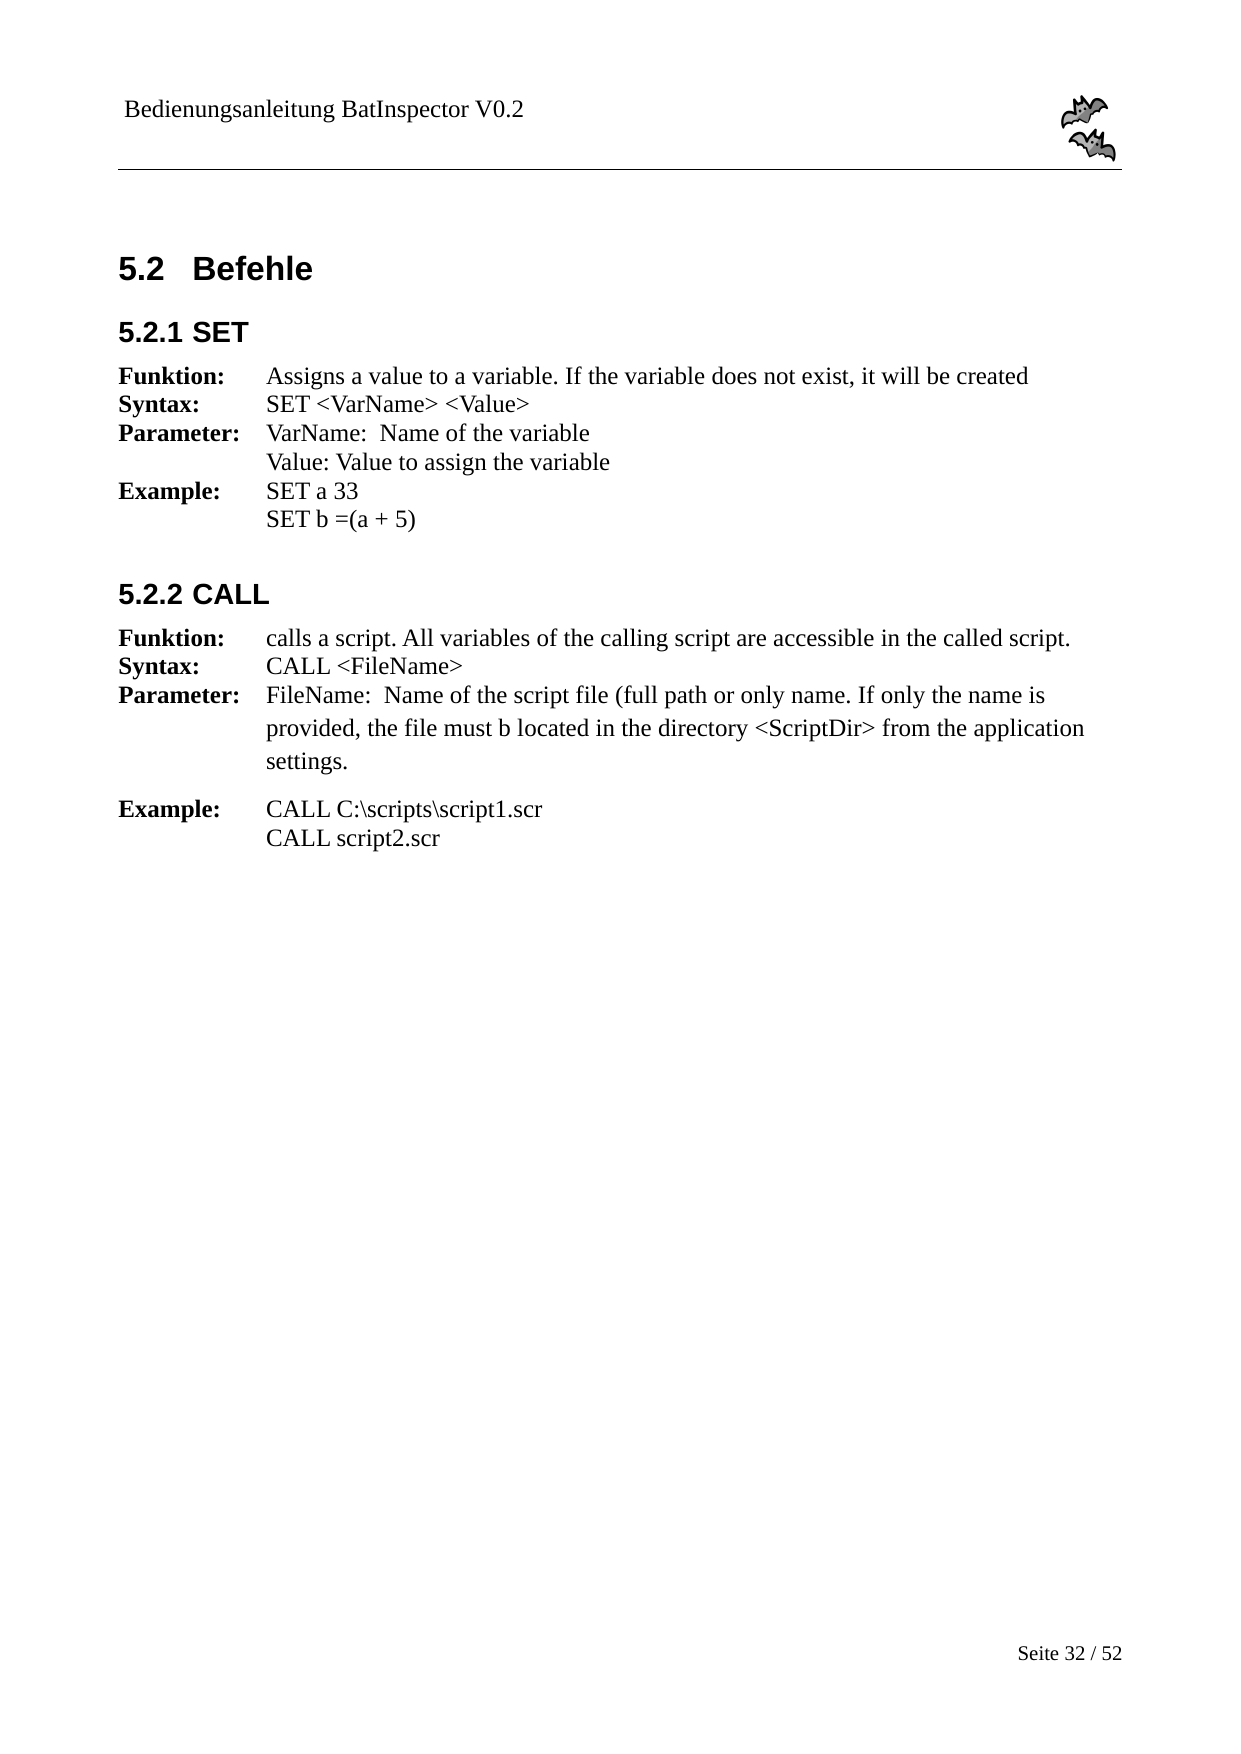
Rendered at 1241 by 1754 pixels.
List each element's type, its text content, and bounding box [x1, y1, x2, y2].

subtitle SET [118, 315, 1122, 348]
text Example: SET a 33 SET b =(a + 5) [118, 476, 1122, 533]
text Syntax: SET <VarName> <Value> [118, 389, 1122, 418]
text Syntax: CALL <FileName> [118, 651, 1122, 680]
text Parameter: VarName: Name of the variable Value: Value to assign the variable [118, 418, 1122, 476]
text Example: CALL C:\scripts\script1.scr CALL script2.scr [118, 794, 1122, 880]
picture [1057, 95, 1120, 162]
text Funktion: calls a script. All variables of the calling script are accessible in the called script. [118, 623, 1122, 651]
subtitle CALL [118, 577, 1122, 610]
text Parameter: FileName: Name of the script file (full path or only name. If only the name is provided, the file must b located in the directory <ScriptDir> from the application settings. [118, 680, 1122, 775]
text Funktion: Assigns a value to a variable. If the variable does not exist, it will be created [118, 361, 1122, 389]
subtitle Befehle [118, 249, 1122, 288]
